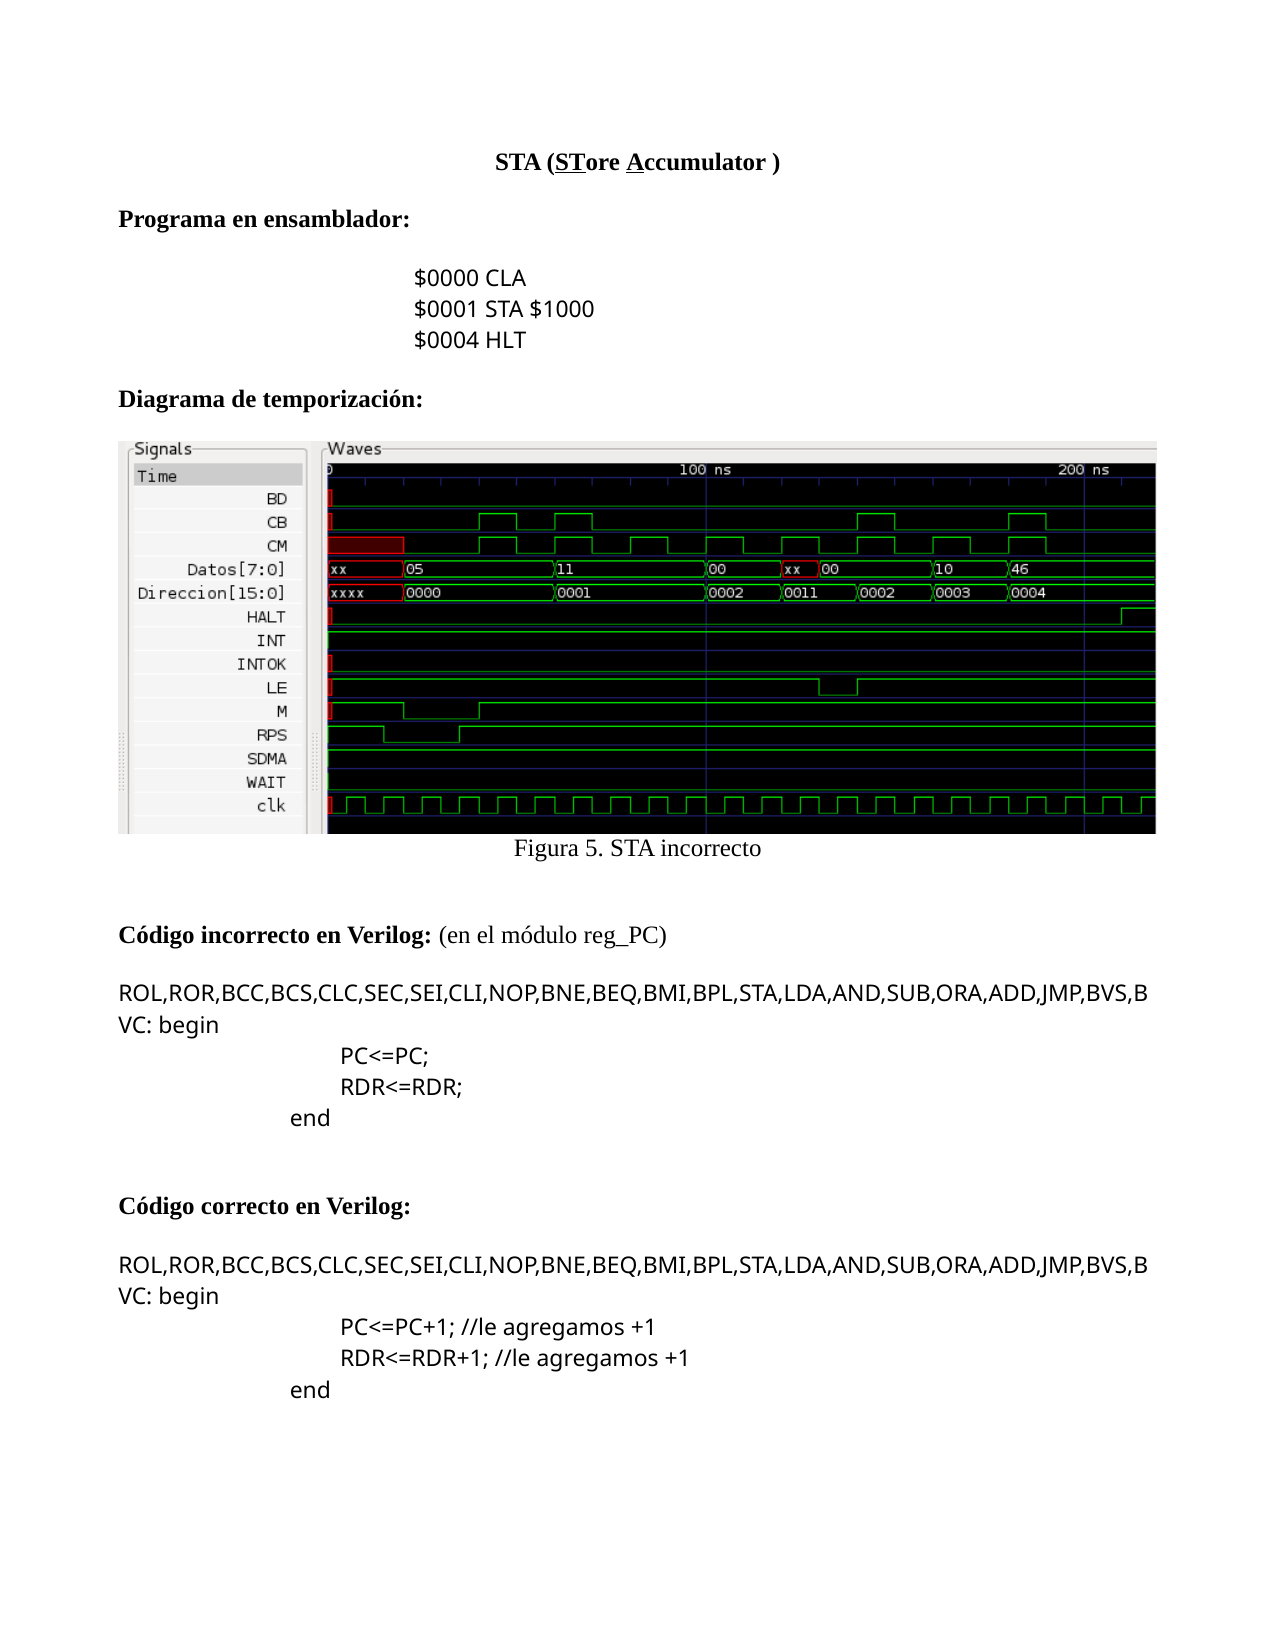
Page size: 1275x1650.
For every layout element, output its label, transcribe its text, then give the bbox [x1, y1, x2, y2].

text $0004 HLT [118, 324, 1157, 356]
text Figura 5. STA incorrecto [118, 834, 1157, 862]
text $0000 CLA [118, 262, 1157, 293]
text end [118, 1373, 1157, 1405]
text $0001 STA $1000 [118, 293, 1157, 324]
text RDR<=RDR; [118, 1071, 1157, 1102]
text ROL,ROR,BCC,BCS,CLC,SEC,SEI,CLI,NOP,BNE,BEQ,BMI,BPL,STA,LDA,AND,SUB,ORA,ADD,JMP,BVS,BVC: begin [118, 1248, 1157, 1311]
text Programa en ensamblador: [118, 204, 1157, 233]
text end [118, 1102, 1157, 1133]
text RDR<=RDR+1; //le agregamos +1 [118, 1342, 1157, 1373]
text PC<=PC; [118, 1040, 1157, 1071]
text ROL,ROR,BCC,BCS,CLC,SEC,SEI,CLI,NOP,BNE,BEQ,BMI,BPL,STA,LDA,AND,SUB,ORA,ADD,JMP,BVS,BVC: begin [118, 977, 1157, 1040]
text Código incorrecto en Verilog: (en el módulo reg_PC) [118, 920, 1157, 948]
text PC<=PC+1; //le agregamos +1 [118, 1311, 1157, 1342]
picture [118, 441, 1157, 834]
text Diagrama de temporización: [118, 384, 1157, 413]
text Código correcto en Verilog: [118, 1191, 1157, 1220]
text STA (STore Accumulator ) [118, 147, 1157, 176]
